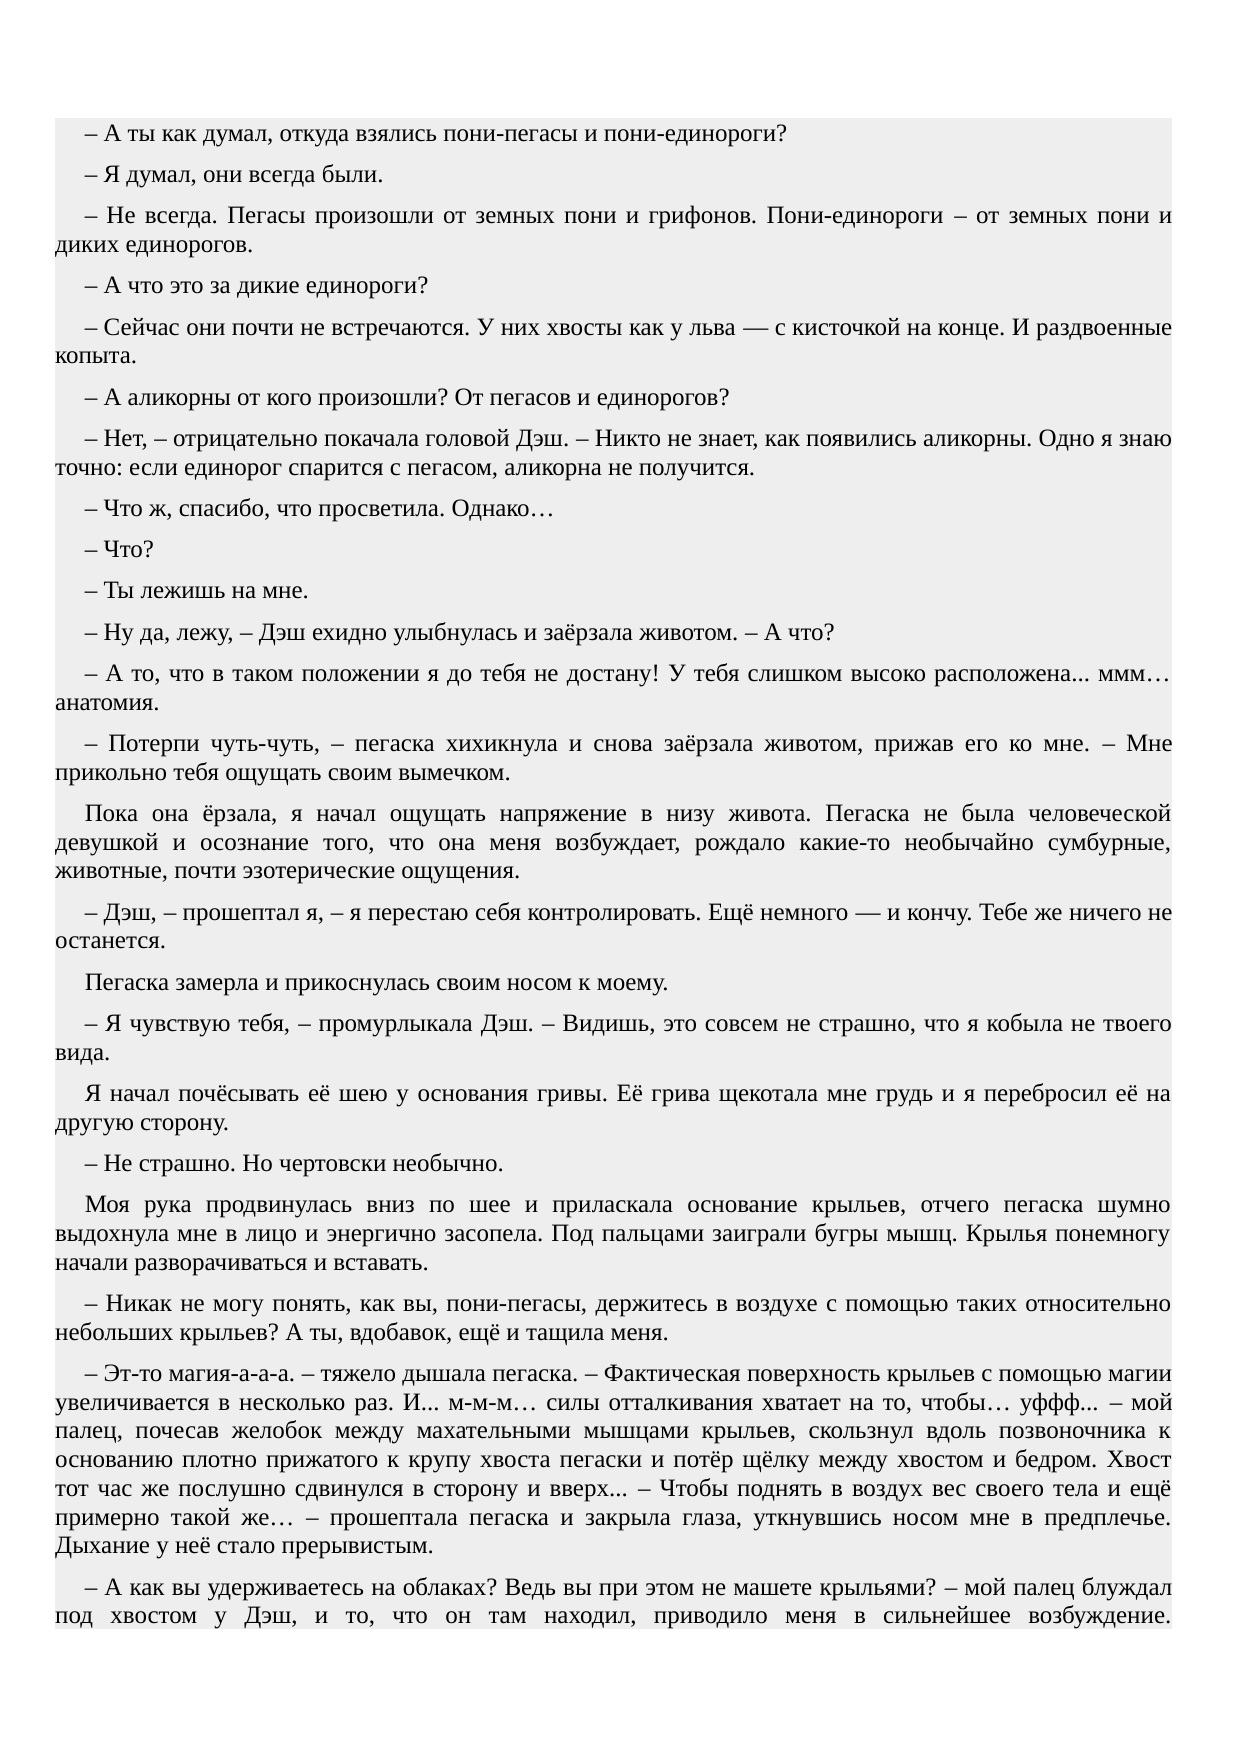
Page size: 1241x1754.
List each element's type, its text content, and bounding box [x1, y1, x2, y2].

text – Не всегда. Пегасы произошли от земных пони и грифонов. Пони-единороги – от земных пони и диких единорогов. [55, 201, 1172, 258]
text – Что ж, спасибо, что просветила. Однако… [55, 493, 1172, 522]
text – А ты как думал, откуда взялись пони-пегасы и пони-единороги? [55, 118, 1172, 147]
text – Никак не могу понять, как вы, пони-пегасы, держитесь в воздухе с помощью таких относительно небольших крыльев? А ты, вдобавок, ещё и тащила меня. [55, 1288, 1172, 1346]
text – Дэш, – прошептал я, – я перестаю себя контролировать. Ещё немного — и кончу. Тебе же ничего не останется. [55, 897, 1172, 954]
text – Не страшно. Но чертовски необычно. [55, 1148, 1172, 1177]
text Пегаска замерла и прикоснулась своим носом к моему. [55, 967, 1172, 996]
text – Эт-то магия-а-а-а. – тяжело дышала пегаска. – Фактическая поверхность крыльев с помощью магии увеличивается в несколько раз. И... м-м-м… силы отталкивания хватает на то, чтобы… уффф... – мой палец, почесав желобок между махательными мышцами крыльев, скользнул вдоль позвоночника к основанию плотно прижатого к крупу хвоста пегаски и потёр щёлку между хвостом и бедром. Хвост тот час же послушно сдвинулся в сторону и вверх... – Чтобы поднять в воздух вес своего тела и ещё примерно такой же… – прошептала пегаска и закрыла глаза, уткнувшись носом мне в предплечье. Дыхание у неё стало прерывистым. [55, 1358, 1172, 1559]
text – Потерпи чуть-чуть, – пегаска хихикнула и снова заёрзала животом, прижав его ко мне. – Мне прикольно тебя ощущать своим вымечком. [55, 728, 1172, 786]
text – Что? [55, 534, 1172, 563]
text – Сейчас они почти не встречаются. У них хвосты как у льва — с кисточкой на конце. И раздвоенные копыта. [55, 312, 1172, 369]
text Моя рука продвинулась вниз по шее и приласкала основание крыльев, отчего пегаска шумно выдохнула мне в лицо и энергично засопела. Под пальцами заиграли бугры мышц. Крылья понемногу начали разворачиваться и вставать. [55, 1189, 1172, 1276]
text – Я думал, они всегда были. [55, 159, 1172, 188]
text – Ты лежишь на мне. [55, 576, 1172, 604]
text – А то, что в таком положении я до тебя не достану! У тебя слишком высоко расположена... ммм… анатомия. [55, 658, 1172, 716]
text Я начал почёсывать её шею у основания гривы. Её грива щекотала мне грудь и я перебросил её на другую сторону. [55, 1078, 1172, 1136]
text Пока она ёрзала, я начал ощущать напряжение в низу живота. Пегаска не была человеческой девушкой и осознание того, что она меня возбуждает, рождало какие-то необычайно сумбурные, животные, почти эзотерические ощущения. [55, 798, 1172, 884]
text – А что это за дикие единороги? [55, 271, 1172, 299]
text – А аликорны от кого произошли? От пегасов и единорогов? [55, 382, 1172, 411]
text – Ну да, лежу, – Дэш ехидно улыбнулась и заёрзала животом. – А что? [55, 617, 1172, 646]
text – Я чувствую тебя, – промурлыкала Дэш. – Видишь, это совсем не страшно, что я кобыла не твоего вида. [55, 1008, 1172, 1066]
text – Нет, – отрицательно покачала головой Дэш. – Никто не знает, как появились аликорны. Одно я знаю точно: если единорог спарится с пегасом, аликорна не получится. [55, 423, 1172, 481]
text – А как вы удерживаетесь на облаках? Ведь вы при этом не машете крыльями? – мой палец блуждал под хвостом у Дэш, и то, что он там находил, приводило меня в сильнейшее возбуждение. [55, 1572, 1172, 1629]
